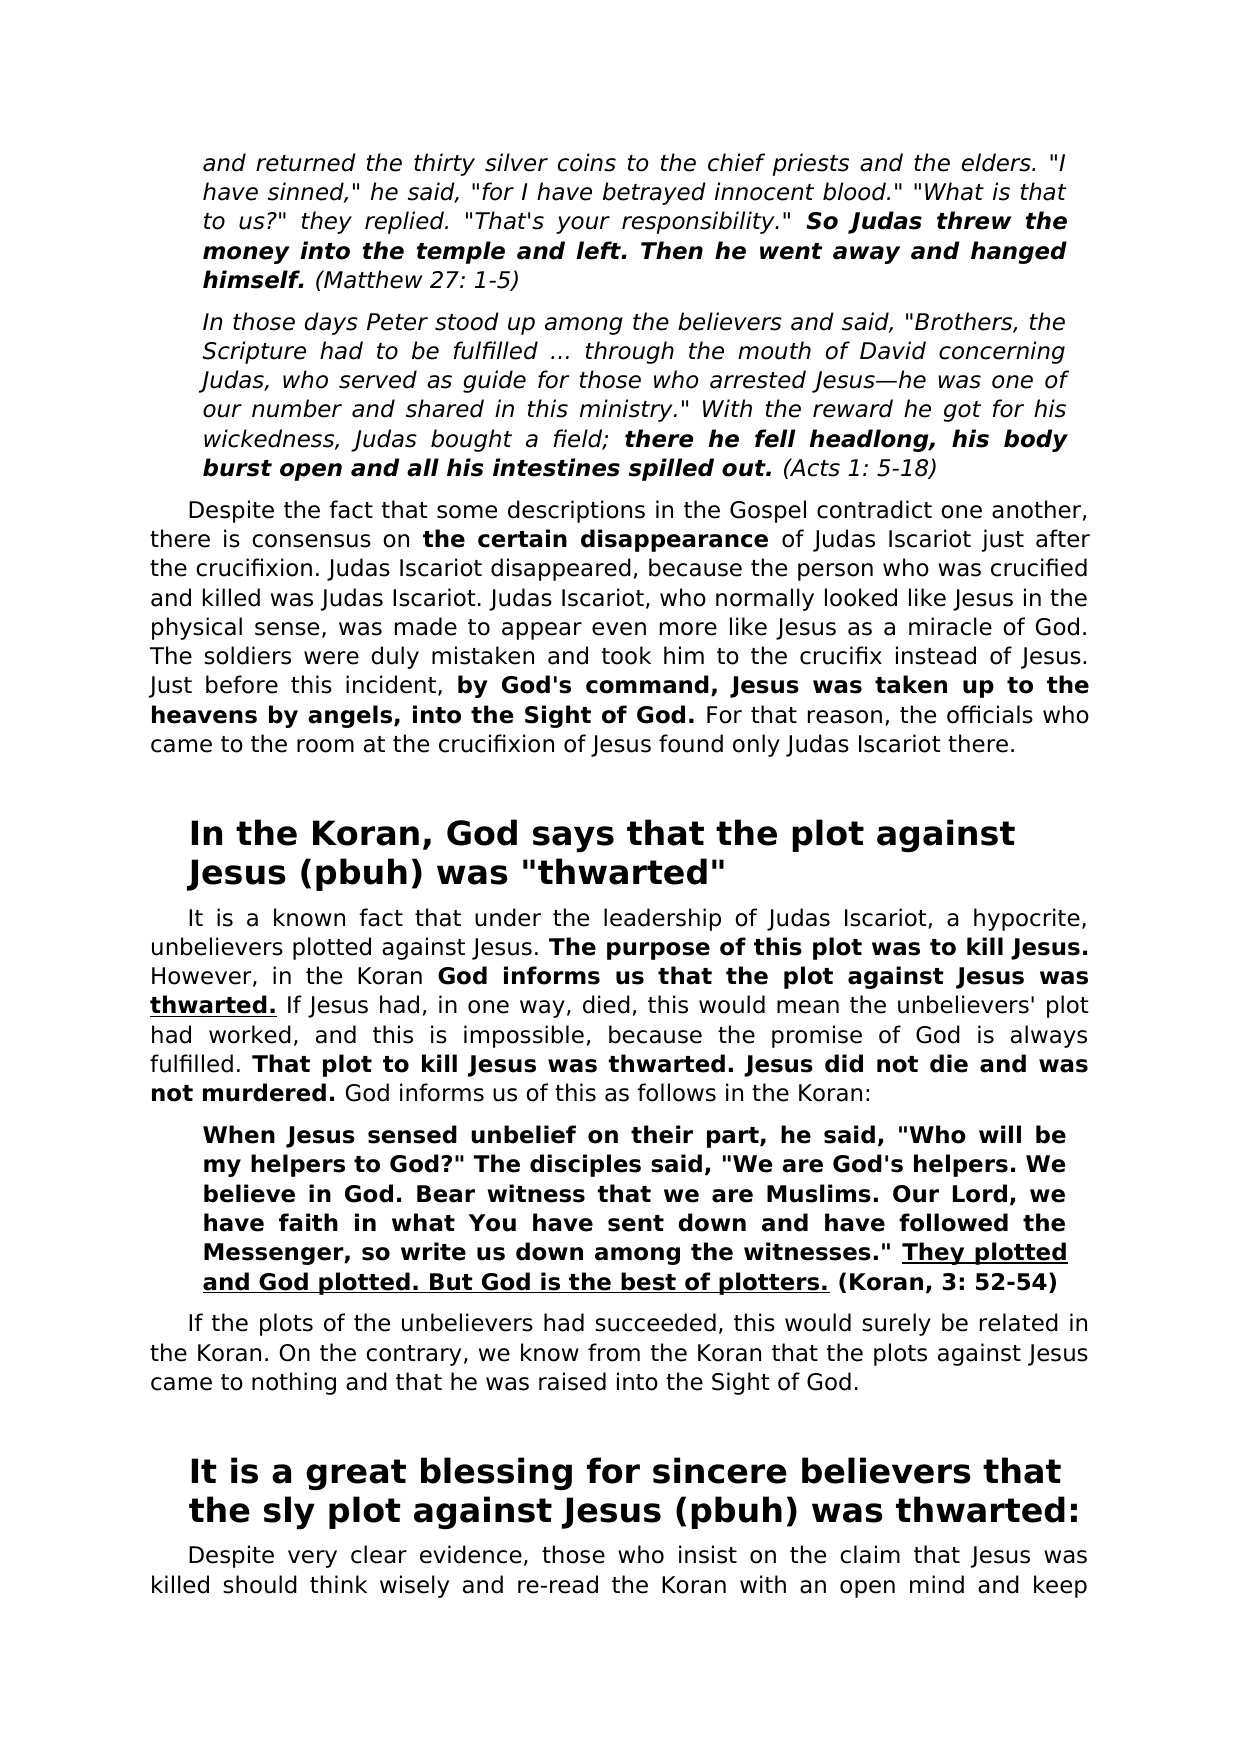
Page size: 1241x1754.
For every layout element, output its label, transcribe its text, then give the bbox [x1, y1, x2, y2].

text and returned the thirty silver coins to the chief priests and the elders. "I have sinned," he said, "for I have betrayed innocent blood." "What is that to us?" they replied. "That's your responsibility." So Judas threw the money into the temple and left. Then he went away and hanged himself. (Matthew 27: 1-5) [202, 150, 1068, 294]
text It is a known fact that under the leadership of Judas Iscariot, a hypocrite, unbelievers plotted against Jesus. The purpose of this plot was to kill Jesus. However, in the Koran God informs us that the plot against Jesus was thwarted. If Jesus had, in one way, died, this would mean the unbelievers' plot had worked, and this is impossible, because the promise of God is always fulfilled. That plot to kill Jesus was thwarted. Jesus did not die and was not murdered. God informs us of this as follows in the Koran: [150, 905, 1090, 1107]
text If the plots of the unbelievers had succeeded, this would surely be related in the Koran. On the contrary, we know from the Koran that the plots against Jesus came to nothing and that he was raised into the Sight of God. [150, 1310, 1090, 1396]
text When Jesus sensed unbelief on their part, he said, "Who will be my helpers to God?" The disciples said, "We are God's helpers. We believe in God. Bear witness that we are Muslims. Our Lord, we have faith in what You have sent down and have followed the Messenger, so write us down among the witnesses." They plotted and God plotted. But God is the best of plotters. (Koran, 3: 52-54) [202, 1122, 1068, 1295]
text Despite the fact that some descriptions in the Gospel contradict one another, there is consensus on the certain disappearance of Judas Iscariot just after the crucifixion. Judas Iscariot disappeared, because the person who was crucified and killed was Judas Iscariot. Judas Iscariot, who normally looked like Jesus in the physical sense, was made to appear even more like Jesus as a miracle of God. The soldiers were duly mistaken and took him to the crucifix instead of Jesus. Just before this incident, by God's command, Jesus was taken up to the heavens by angels, into the Sight of God. For that reason, the officials who came to the room at the crucifixion of Jesus found only Judas Iscariot there. [150, 497, 1090, 758]
subtitle It is a great blessing for sincere believers that the sly plot against Jesus (pbuh) was thwarted: [188, 1452, 1090, 1530]
subtitle In the Koran, God says that the plot against Jesus (pbuh) was "thwarted" [188, 815, 1090, 892]
text In those days Peter stood up among the believers and said, "Brothers, the Scripture had to be fulfilled ... through the mouth of David concerning Judas, who served as guide for those who arrested Jesus—he was one of our number and shared in this ministry." With the reward he got for his wickedness, Judas bought a field; there he fell headlong, his body burst open and all his intestines spilled out. (Acts 1: 5-18) [202, 309, 1068, 482]
text Despite very clear evidence, those who insist on the claim that Jesus was killed should think wisely and re-read the Koran with an open mind and keep [150, 1543, 1090, 1599]
